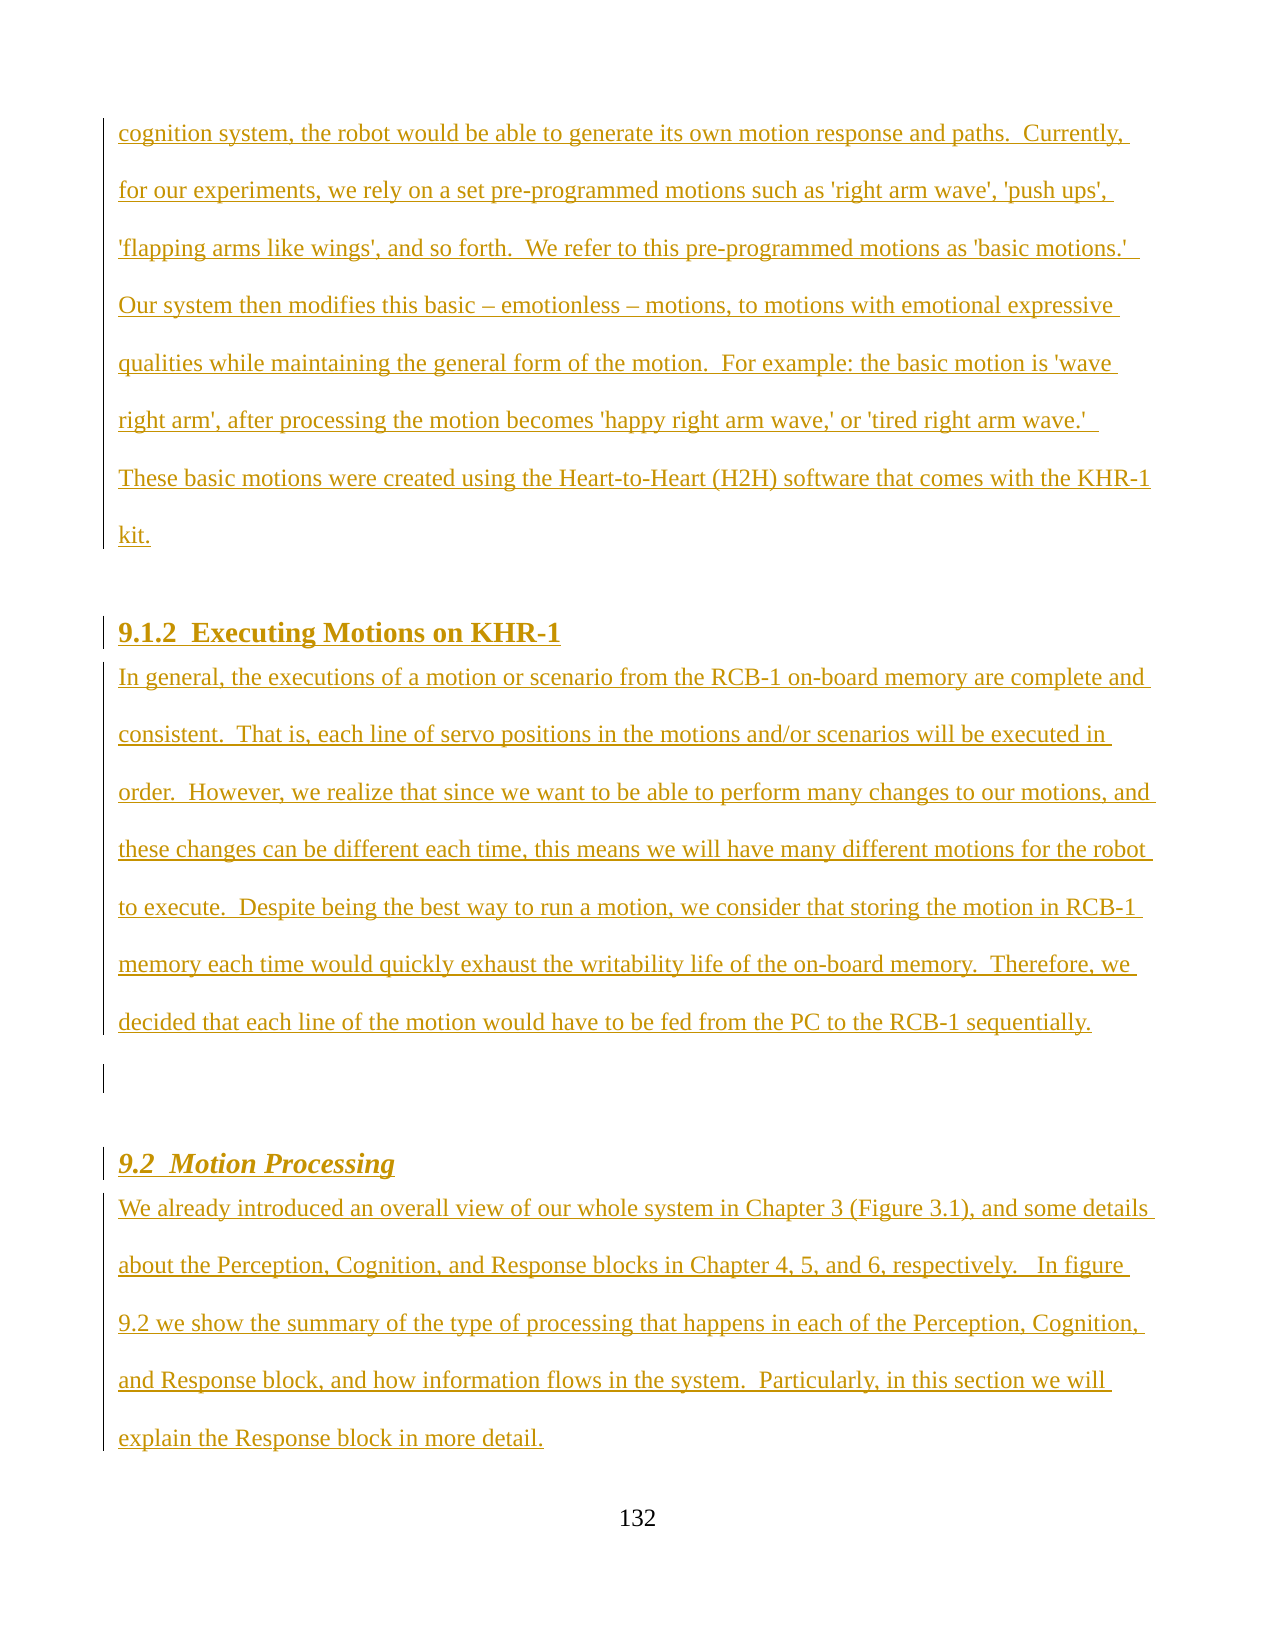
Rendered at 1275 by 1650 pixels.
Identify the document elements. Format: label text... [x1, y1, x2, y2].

text We already introduced an overall view of our whole system in Chapter 3 (Figure 3.1), and some details about the Perception, Cognition, and Response blocks in Chapter 4, 5, and 6, respectively. In figure 9.2 we show the summary of the type of processing that happens in each of the Perception, Cognition, and Response block, and how information flows in the system. Particularly, in this section we will explain the Response block in more detail. [118, 1193, 1157, 1451]
text In general, the executions of a motion or scenario from the RCB-1 on-board memory are complete and consistent. That is, each line of servo positions in the motions and/or scenarios will be executed in order. However, we realize that since we want to be able to perform many changes to our motions, and these changes can be different each time, this means we will have many different motions for the robot to execute. Despite being the best way to run a motion, we consider that storing the motion in RCB-1 memory each time would quickly exhaust the writability life of the on-board memory. Therefore, we decided that each line of the motion would have to be fed from the PC to the RCB-1 sequentially. [118, 662, 1157, 1035]
subtitle 9.2 Motion Processing [118, 1147, 1157, 1180]
subtitle 9.1.2 Executing Motions on KHR-1 [118, 616, 1157, 649]
text cognition system, the robot would be able to generate its own motion response and paths. Currently, for our experiments, we rely on a set pre-programmed motions such as 'right arm wave', 'push ups', 'flapping arms like wings', and so forth. We refer to this pre-programmed motions as 'basic motions.' Our system then modifies this basic – emotionless – motions, to motions with emotional expressive qualities while maintaining the general form of the motion. For example: the basic motion is 'wave right arm', after processing the motion becomes 'happy right arm wave,' or 'tired right arm wave.' These basic motions were created using the Heart-to-Heart (H2H) software that comes with the KHR-1 kit. [118, 118, 1157, 549]
